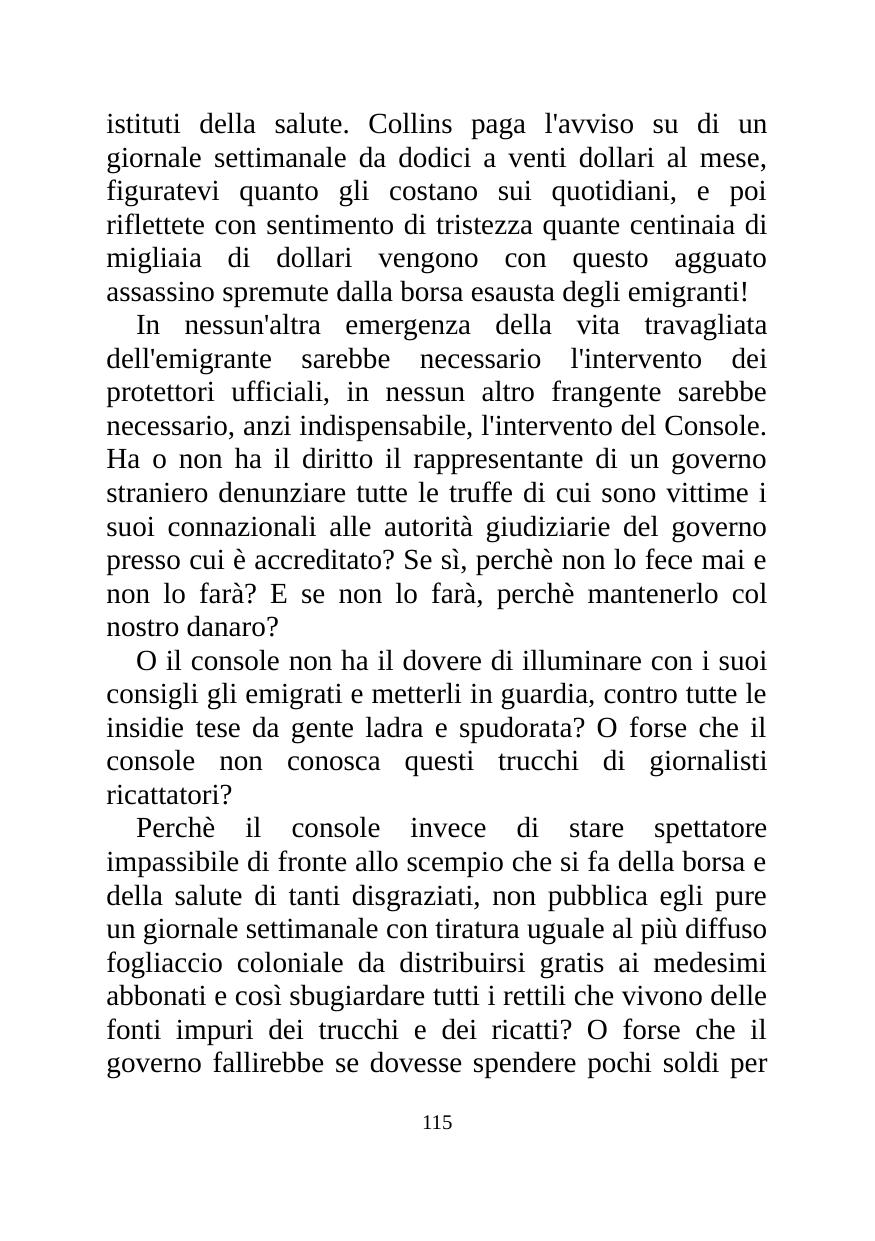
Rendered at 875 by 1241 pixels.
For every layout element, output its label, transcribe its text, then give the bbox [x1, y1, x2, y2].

text In nessun'altra emergenza della vita travagliata dell'emigrante sarebbe necessario l'intervento dei protettori ufficiali, in nessun altro frangente sarebbe necessario, anzi indispensabile, l'intervento del Console. Ha o non ha il diritto il rappresentante di un governo straniero denunziare tutte le truffe di cui sono vittime i suoi connazionali alle autorità giudiziarie del governo presso cui è accreditato? Se sì, perchè non lo fece mai e non lo farà? E se non lo farà, perchè mantenerlo col nostro danaro? [106, 307, 768, 643]
text Perchè il console invece di stare spettatore impassibile di fronte allo scempio che si fa della borsa e della salute di tanti disgraziati, non pubblica egli pure un giornale settimanale con tiratura uguale al più diffuso fogliaccio coloniale da distribuirsi gratis ai medesimi abbonati e così sbugiardare tutti i rettili che vivono delle fonti impuri dei trucchi e dei ricatti? O forse che il governo fallirebbe se dovesse spendere pochi soldi per [106, 811, 768, 1079]
text istituti della salute. Collins paga l'avviso su di un giornale settimanale da dodici a venti dollari al mese, figuratevi quanto gli costano sui quotidiani, e poi riflettete con sentimento di tristezza quante centinaia di migliaia di dollari vengono con questo agguato assassino spremute dalla borsa esausta degli emigranti! [106, 106, 768, 307]
text O il console non ha il dovere di illuminare con i suoi consigli gli emigrati e metterli in guardia, contro tutte le insidie tese da gente ladra e spudorata? O forse che il console non conosca questi trucchi di giornalisti ricattatori? [106, 643, 768, 811]
